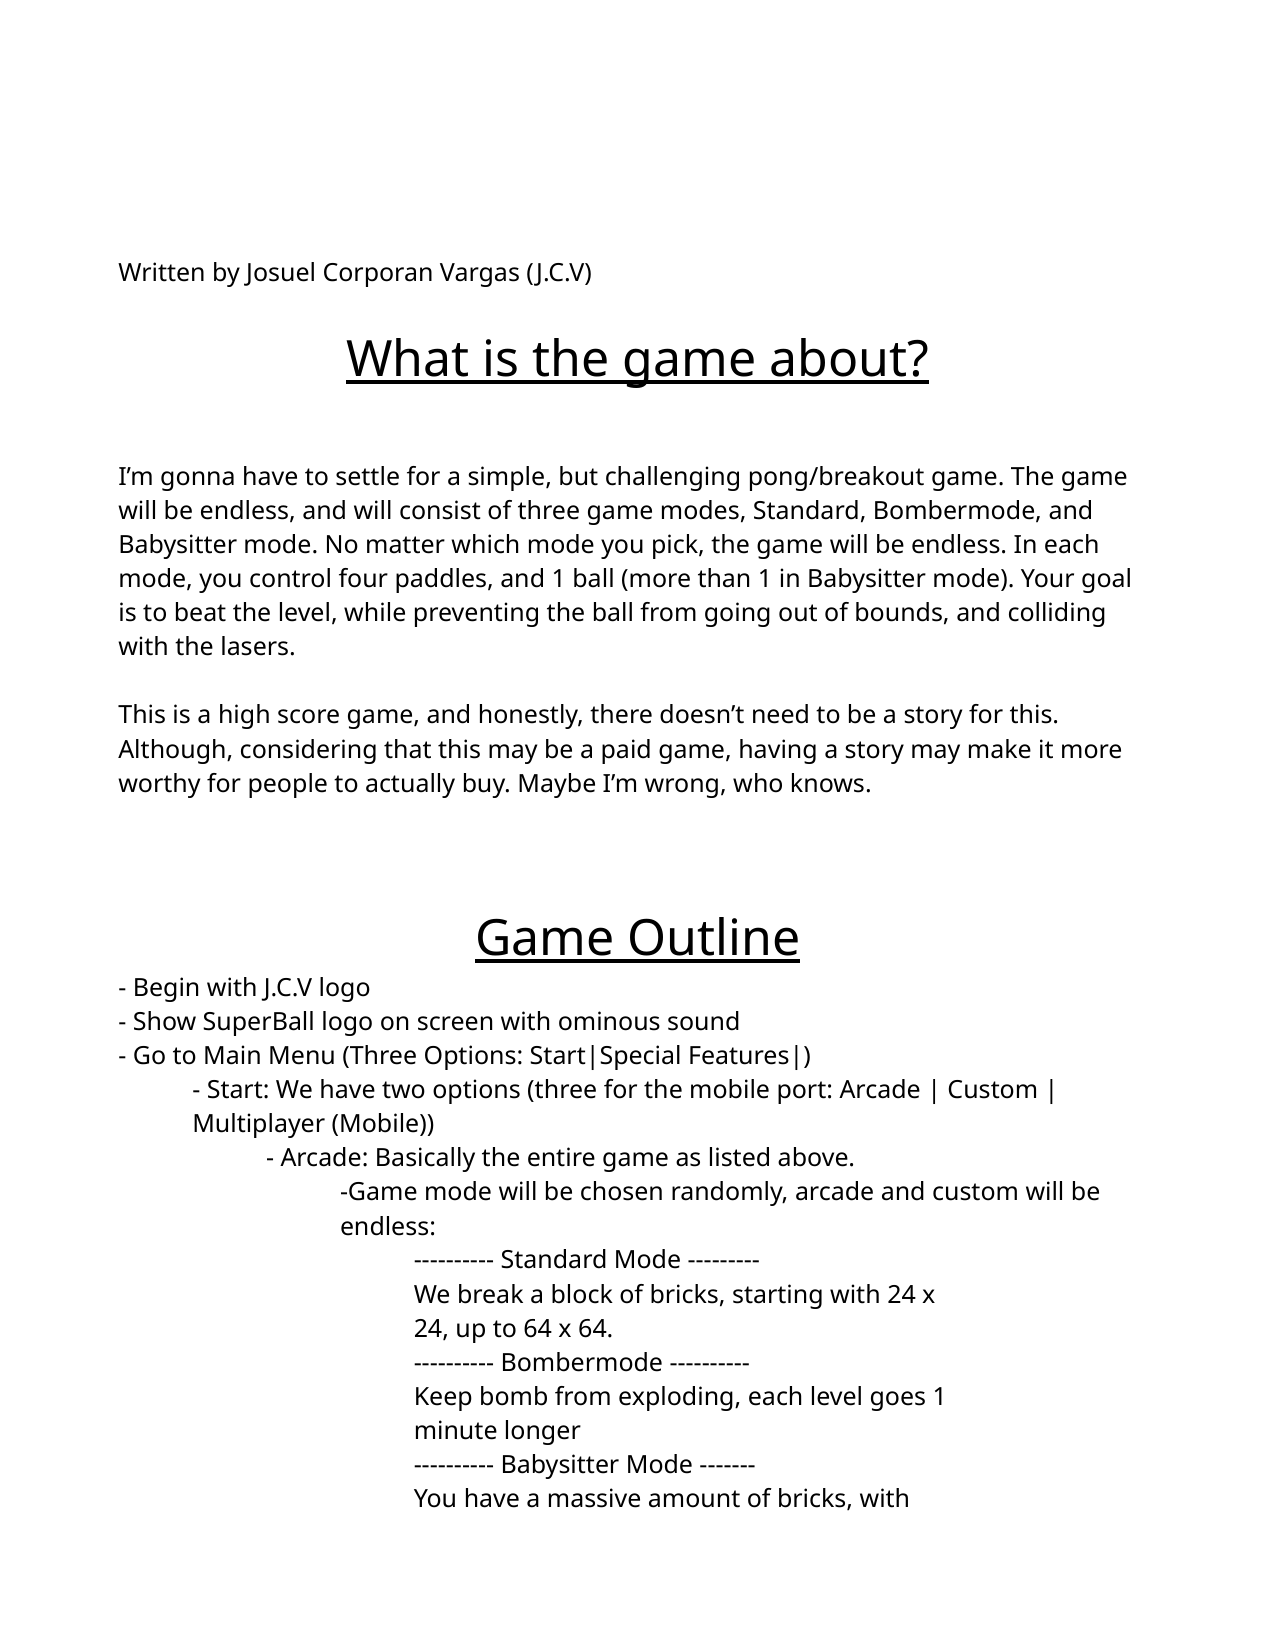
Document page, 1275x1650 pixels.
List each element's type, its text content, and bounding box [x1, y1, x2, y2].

text Keep bomb from exploding, each level goes 1 minute longer [118, 1378, 1157, 1447]
text - Show SuperBall logo on screen with ominous sound [118, 1004, 1157, 1038]
text I’m gonna have to settle for a simple, but challenging pong/breakout game. The game will be endless, and will consist of three game modes, Standard, Bombermode, and Babysitter mode. No matter which mode you pick, the game will be endless. In each mode, you control four paddles, and 1 ball (more than 1 in Babysitter mode). Your goal is to beat the level, while preventing the ball from going out of bounds, and colliding with the lasers. [118, 459, 1157, 663]
text This is a high score game, and honestly, there doesn’t need to be a story for this. Although, considering that this may be a paid game, having a story may make it more worthy for people to actually buy. Maybe I’m wrong, who knows. [118, 697, 1157, 799]
text - Arcade: Basically the entire game as listed above. [118, 1140, 1157, 1174]
text - Go to Main Menu (Three Options: Start|Special Features|) [118, 1038, 1157, 1072]
text -Game mode will be chosen randomly, arcade and custom will be endless: [118, 1174, 1157, 1242]
text ---------- Babysitter Mode ------- [118, 1447, 1157, 1481]
text Game Outline [118, 902, 1157, 970]
text - Begin with J.C.V logo [118, 970, 1157, 1004]
text Written by Josuel Corporan Vargas (J.C.V) [118, 254, 1157, 288]
text ---------- Standard Mode --------- [118, 1242, 1157, 1276]
text ---------- Bombermode ---------- [118, 1344, 1157, 1378]
text You have a massive amount of bricks, with [118, 1481, 1157, 1515]
text We break a block of bricks, starting with 24 x 24, up to 64 x 64. [118, 1276, 1157, 1344]
text - Start: We have two options (three for the mobile port: Arcade | Custom | Multiplayer (Mobile)) [118, 1072, 1157, 1140]
text What is the game about? [118, 322, 1157, 391]
